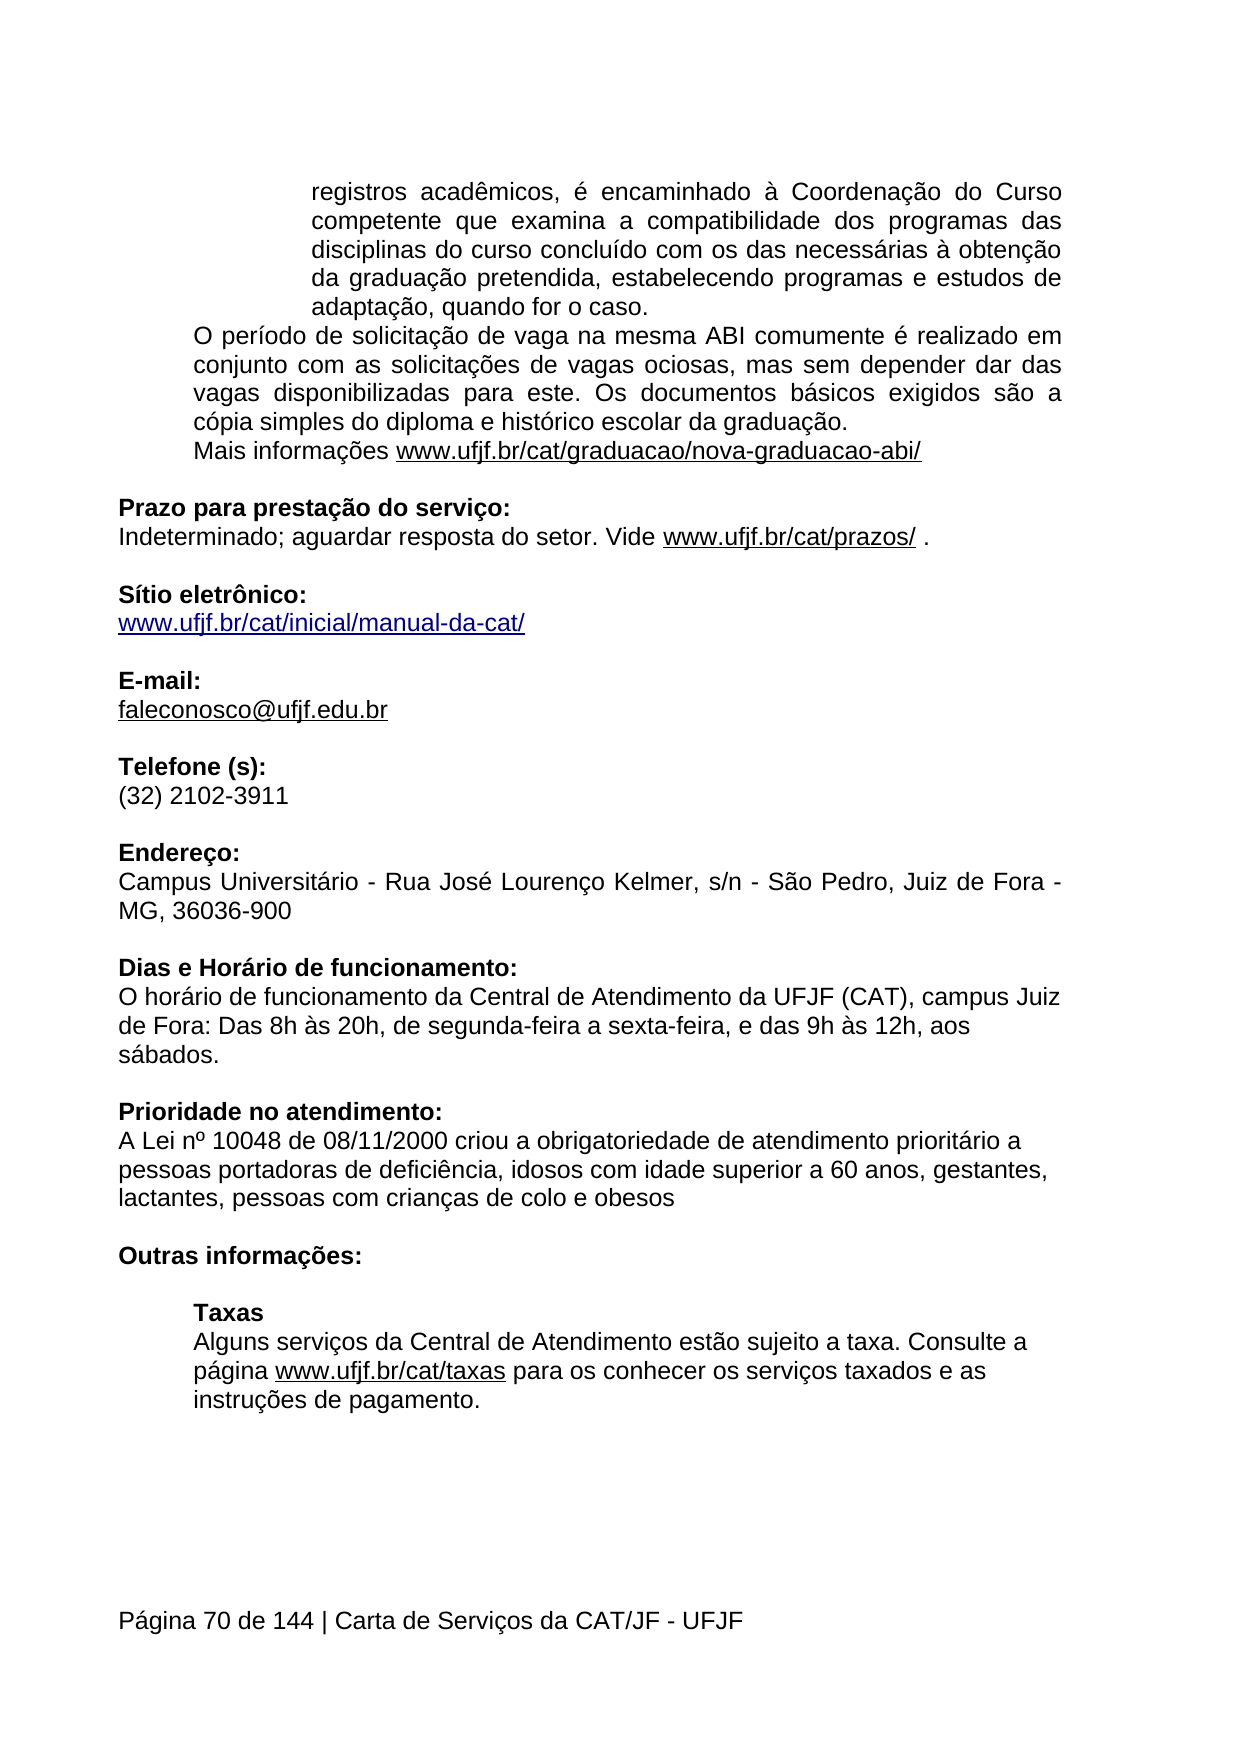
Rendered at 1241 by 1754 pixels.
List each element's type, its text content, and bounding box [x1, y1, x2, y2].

text Alguns serviços da Central de Atendimento estão sujeito a taxa. Consulte a página www.ufjf.br/cat/taxas para os conhecer os serviços taxados e as instruções de pagamento. [193, 1327, 1063, 1413]
text Dias e Horário de funcionamento: O horário de funcionamento da Central de Atendimento da UFJF (CAT), campus Juiz de Fora: Das 8h às 20h, de segunda-feira a sexta-feira, e das 9h às 12h, aos sábados. [118, 953, 1063, 1068]
text A Lei nº 10048 de 08/11/2000 criou a obrigatoriedade de atendimento prioritário a pessoas portadoras de deficiência, idosos com idade superior a 60 anos, gestantes, lactantes, pessoas com crianças de colo e obesos [118, 1126, 1063, 1212]
text registros acadêmicos, é encaminhado à Coordenação do Curso competente que examina a compatibilidade dos programas das disciplinas do curso concluído com os das necessárias à obtenção da graduação pretendida, estabelecendo programas e estudos de adaptação, quando for o caso. [311, 177, 1063, 321]
text Prioridade no atendimento: [118, 1097, 1063, 1126]
text (32) 2102-3911 [118, 781, 1063, 810]
text Taxas [193, 1298, 1063, 1327]
text Campus Universitário - Rua José Lourenço Kelmer, s/n - São Pedro, Juiz de Fora - MG, 36036-900 [118, 867, 1063, 925]
text Mais informações www.ufjf.br/cat/graduacao/nova-graduacao-abi/ [193, 436, 1063, 465]
text faleconosco@ufjf.edu.br [118, 695, 1063, 723]
text Telefone (s): [118, 752, 1063, 781]
text O período de solicitação de vaga na mesma ABI comumente é realizado em conjunto com as solicitações de vagas ociosas, mas sem depender dar das vagas disponibilizadas para este. Os documentos básicos exigidos são a cópia simples do diploma e histórico escolar da graduação. [193, 321, 1063, 436]
text Sítio eletrônico: www.ufjf.br/cat/inicial/manual-da-cat/ [118, 580, 1063, 637]
text Prazo para prestação do serviço: Indeterminado; aguardar resposta do setor. Vide www.ufjf.br/cat/prazos/ . [118, 493, 1063, 580]
text Outras informações: [118, 1241, 1063, 1270]
text Endereço: [118, 838, 1063, 867]
text E-mail: [118, 666, 1063, 695]
